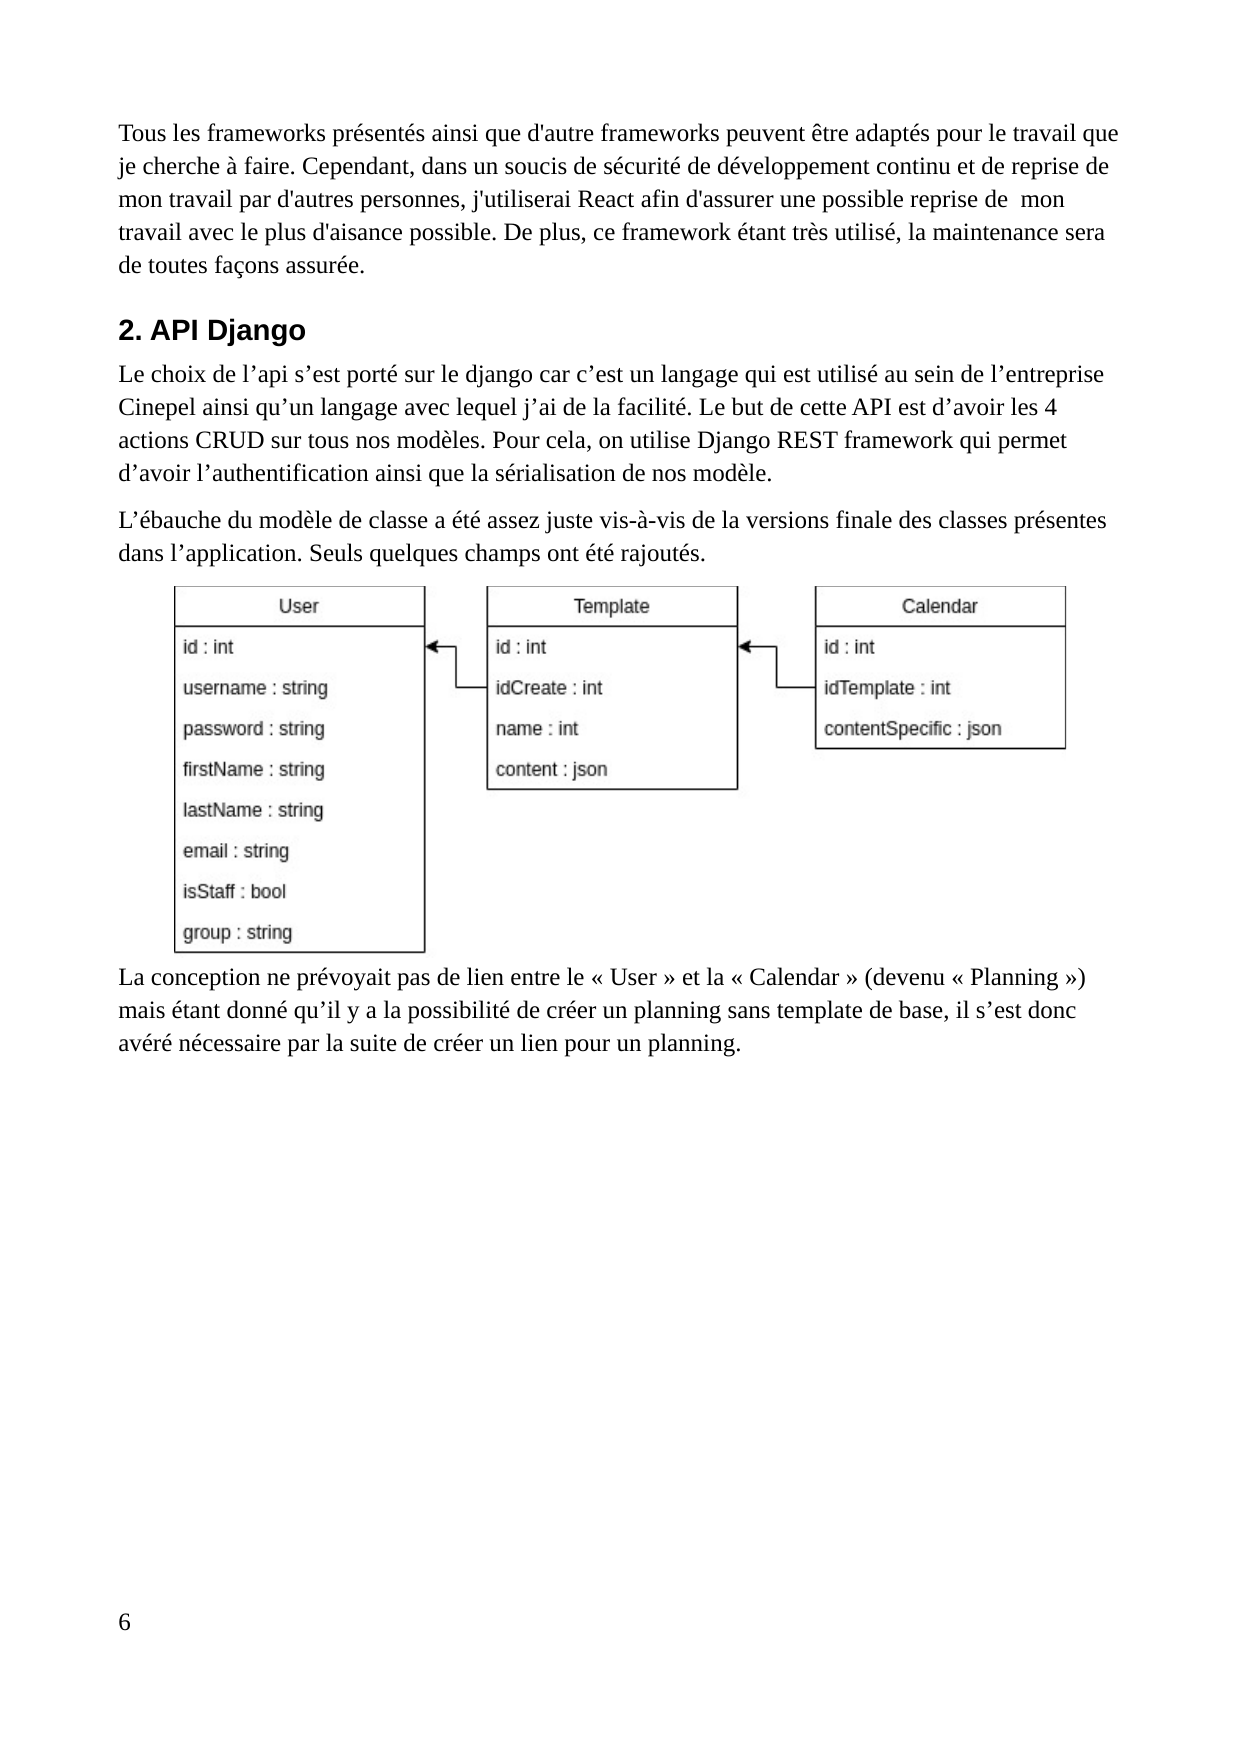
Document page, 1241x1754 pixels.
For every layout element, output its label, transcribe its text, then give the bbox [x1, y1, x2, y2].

picture [174, 586, 1067, 958]
text Tous les frameworks présentés ainsi que d'autre frameworks peuvent être adaptés pour le travail que je cherche à faire. Cependant, dans un soucis de sécurité de développement continu et de reprise de mon travail par d'autres personnes, j'utiliserai React afin d'assurer une possible reprise de mon travail avec le plus d'aisance possible. De plus, ce framework étant très utilisé, la maintenance sera de toutes façons assurée. [118, 118, 1122, 279]
text Le choix de l’api s’est porté sur le django car c’est un langage qui est utilisé au sein de l’entreprise Cinepel ainsi qu’un langage avec lequel j’ai de la facilité. Le but de cette API est d’avoir les 4 actions CRUD sur tous nos modèles. Pour cela, on utilise Django REST framework qui permet d’avoir l’authentification ainsi que la sérialisation de nos modèle. [118, 359, 1122, 486]
text La conception ne prévoyait pas de lien entre le « User » et la « Calendar » (devenu « Planning ») mais étant donné qu’il y a la possibilité de créer un planning sans template de base, il s’est donc avéré nécessaire par la suite de créer un lien pour un planning. [118, 905, 1122, 1057]
subtitle 2. API Django [118, 312, 1122, 346]
text L’ébauche du modèle de classe a été assez juste vis-à-vis de la versions finale des classes présentes dans l’application. Seuls quelques champs ont été rajoutés. [118, 505, 1122, 567]
